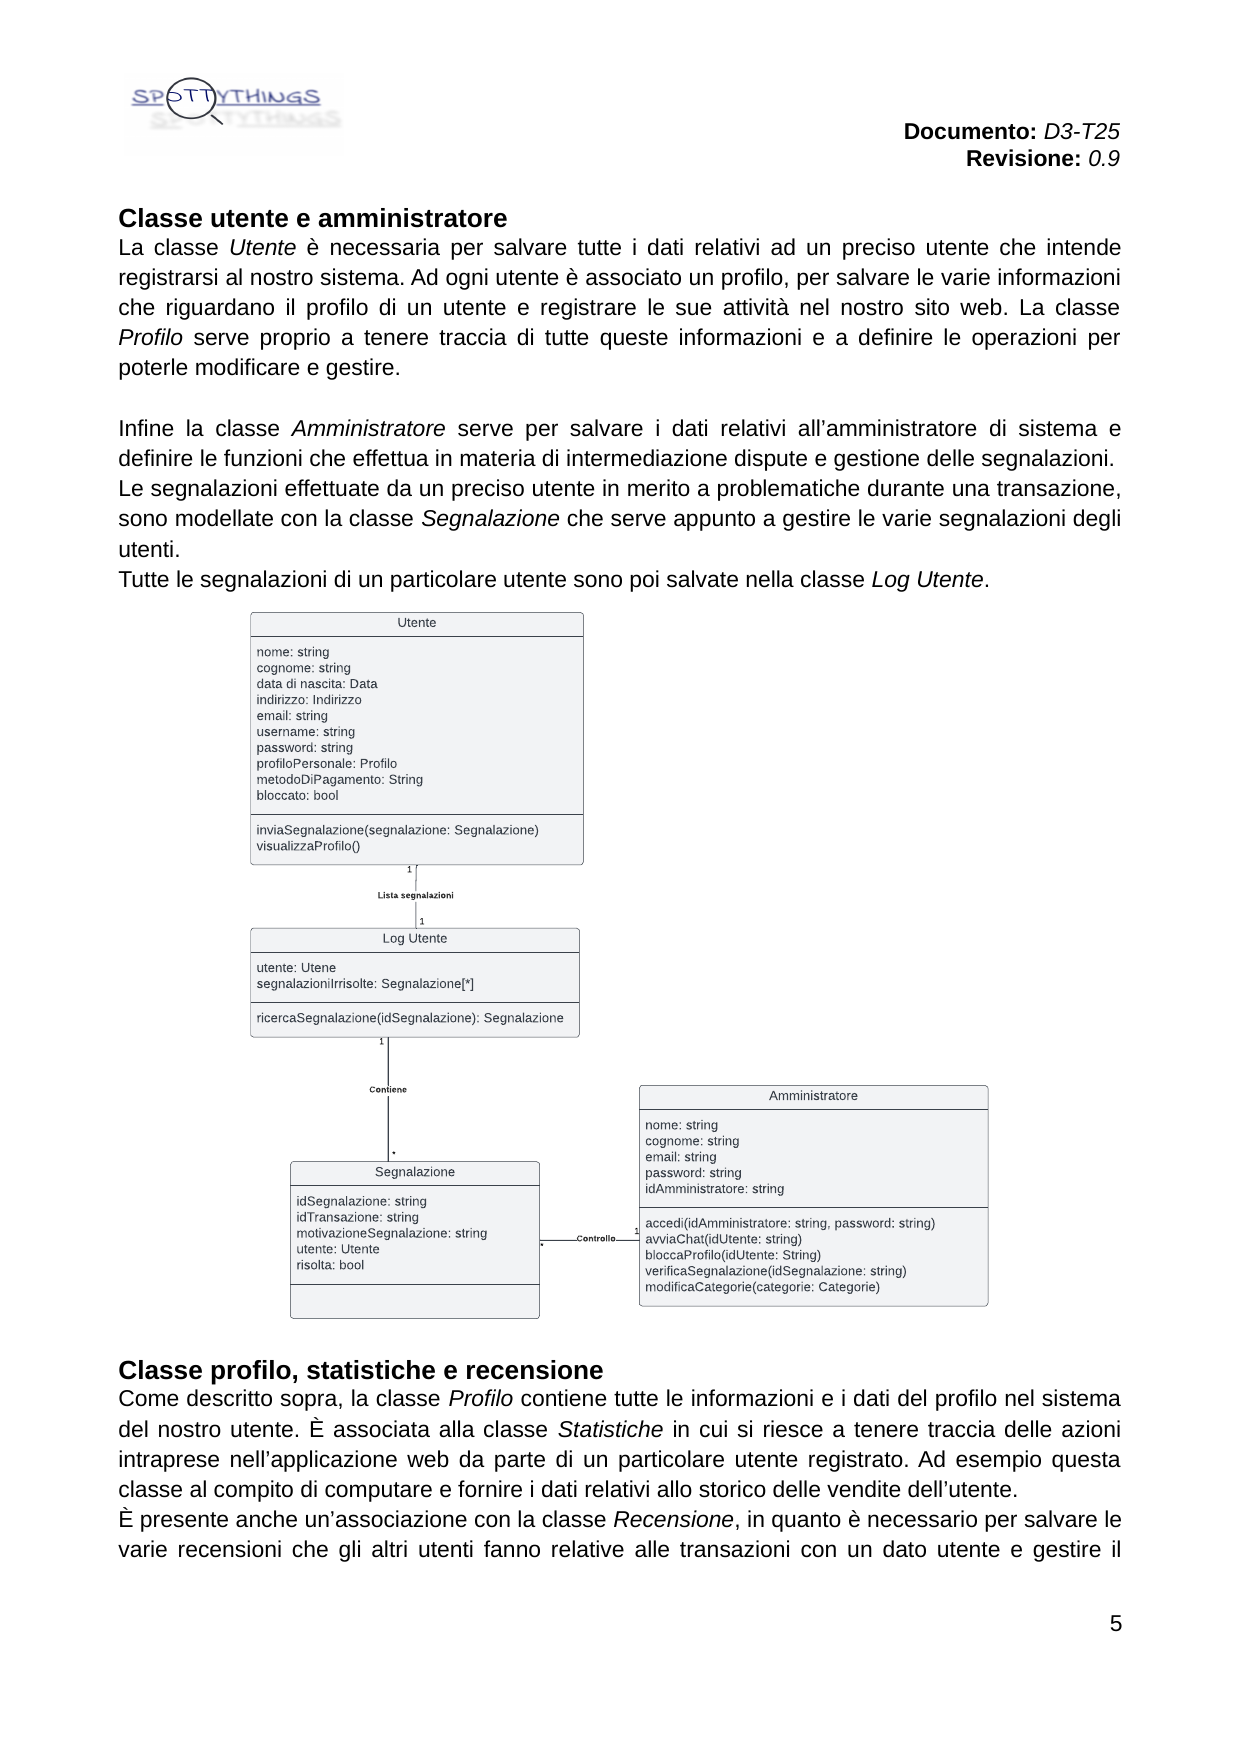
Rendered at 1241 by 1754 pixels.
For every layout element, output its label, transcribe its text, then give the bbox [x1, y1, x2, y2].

subtitle Classe profilo, statistiche e recensione [118, 1355, 1122, 1385]
text Tutte le segnalazioni di un particolare utente sono poi salvate nella classe Log Utente. [118, 566, 1122, 592]
text È presente anche un’associazione con la classe Recensione, in quanto è necessario per salvare le varie recensioni che gli altri utenti fanno relative alle transazioni con un dato utente e gestire il [118, 1506, 1122, 1563]
subtitle Classe utente e amministratore [118, 203, 1122, 233]
text Le segnalazioni effettuate da un preciso utente in merito a problematiche durante una transazione, sono modellate con la classe Segnalazione che serve appunto a gestire le varie segnalazioni degli utenti. [118, 475, 1122, 562]
text La classe Utente è necessaria per salvare tutte i dati relativi ad un preciso utente che intende registrarsi al nostro sistema. Ad ogni utente è associato un profilo, per salvare le varie informazioni che riguardano il profilo di un utente e registrare le sue attività nel nostro sito web. La classe Profilo serve proprio a tenere traccia di tutte queste informazioni e a definire le operazioni per poterle modificare e gestire. [118, 233, 1122, 381]
picture [123, 73, 345, 156]
text Come descritto sopra, la classe Profilo contiene tutte le informazioni e i dati del profilo nel sistema del nostro utente. È associata alla classe Statistiche in cui si riesce a tenere traccia delle azioni intraprese nell’applicazione web da parte di un particolare utente registrato. Ad esempio questa classe al compito di computare e fornire i dati relativi allo storico delle vendite dell’utente. [118, 1385, 1122, 1502]
text Infine la classe Amministratore serve per salvare i dati relativi all’amministratore di sistema e definire le funzioni che effettua in materia di intermediazione dispute e gestione delle segnalazioni. [118, 415, 1122, 471]
